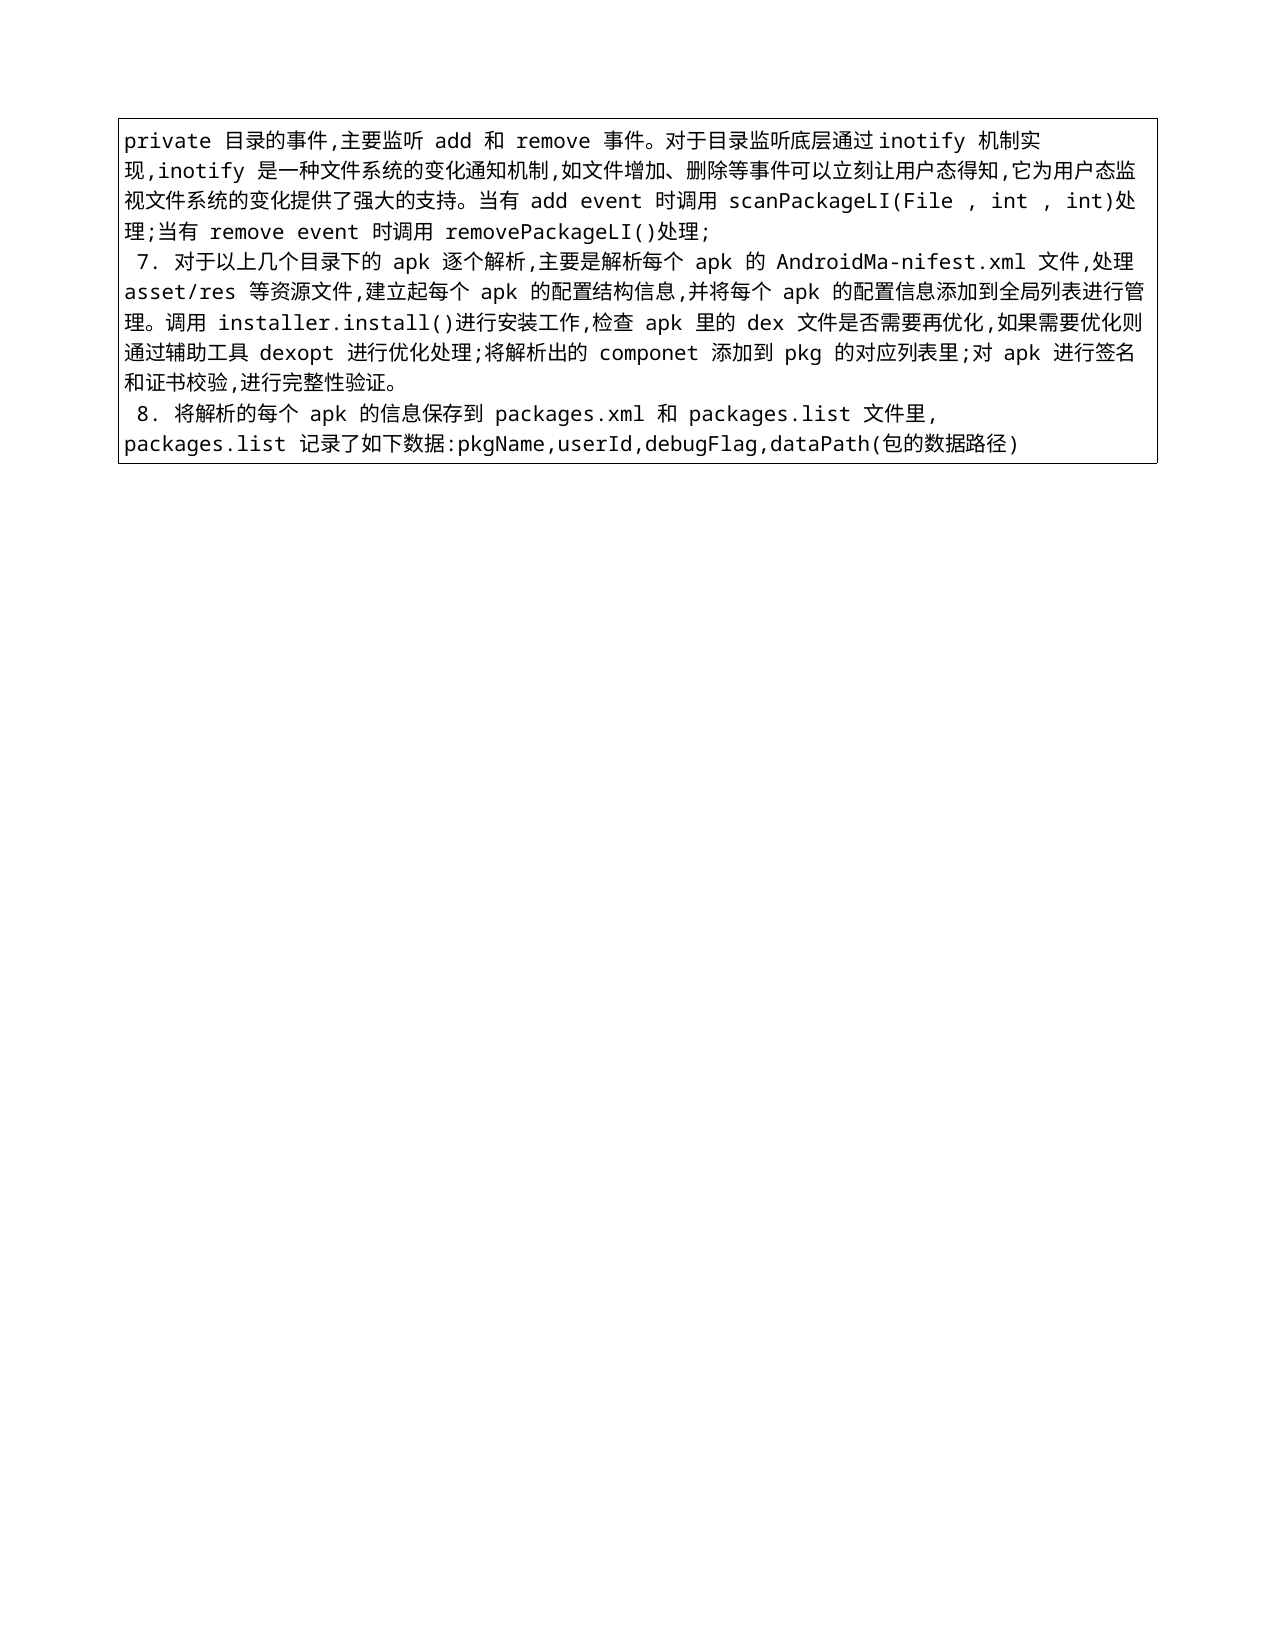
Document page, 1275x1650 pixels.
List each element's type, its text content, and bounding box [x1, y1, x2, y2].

table_header private 目录的事件,主要监听 add 和 remove 事件。对于目录监听底层通过inotify 机制实现,inotify 是一种文件系统的变化通知机制,如文件增加、删除等事件可以立刻让用户态得知,它为用户态监视文件系统的变化提供了强大的支持。当有 add event 时调用 scanPackageLI(File , int , int)处理;当有 remove event 时调用 removePackageLI()处理; 7. 对于以上几个目录下的 apk 逐个解析,主要是解析每个 apk 的 AndroidMa-nifest.xml 文件,处理 asset/res 等资源文件,建立起每个 apk 的配置结构信息,并将每个 apk 的配置信息添加到全局列表进行管理。调用 installer.install()进行安装工作,检查 apk 里的 dex 文件是否需要再优化,如果需要优化则通过辅助工具 dexopt 进行优化处理;将解析出的 componet 添加到 pkg 的对应列表里;对 apk 进行签名和证书校验,进行完整性验证。 8. 将解析的每个 apk 的信息保存到 packages.xml 和 packages.list 文件里, packages.list 记录了如下数据:pkgName,userId,debugFlag,dataPath(包的数据路径) [119, 119, 1157, 463]
